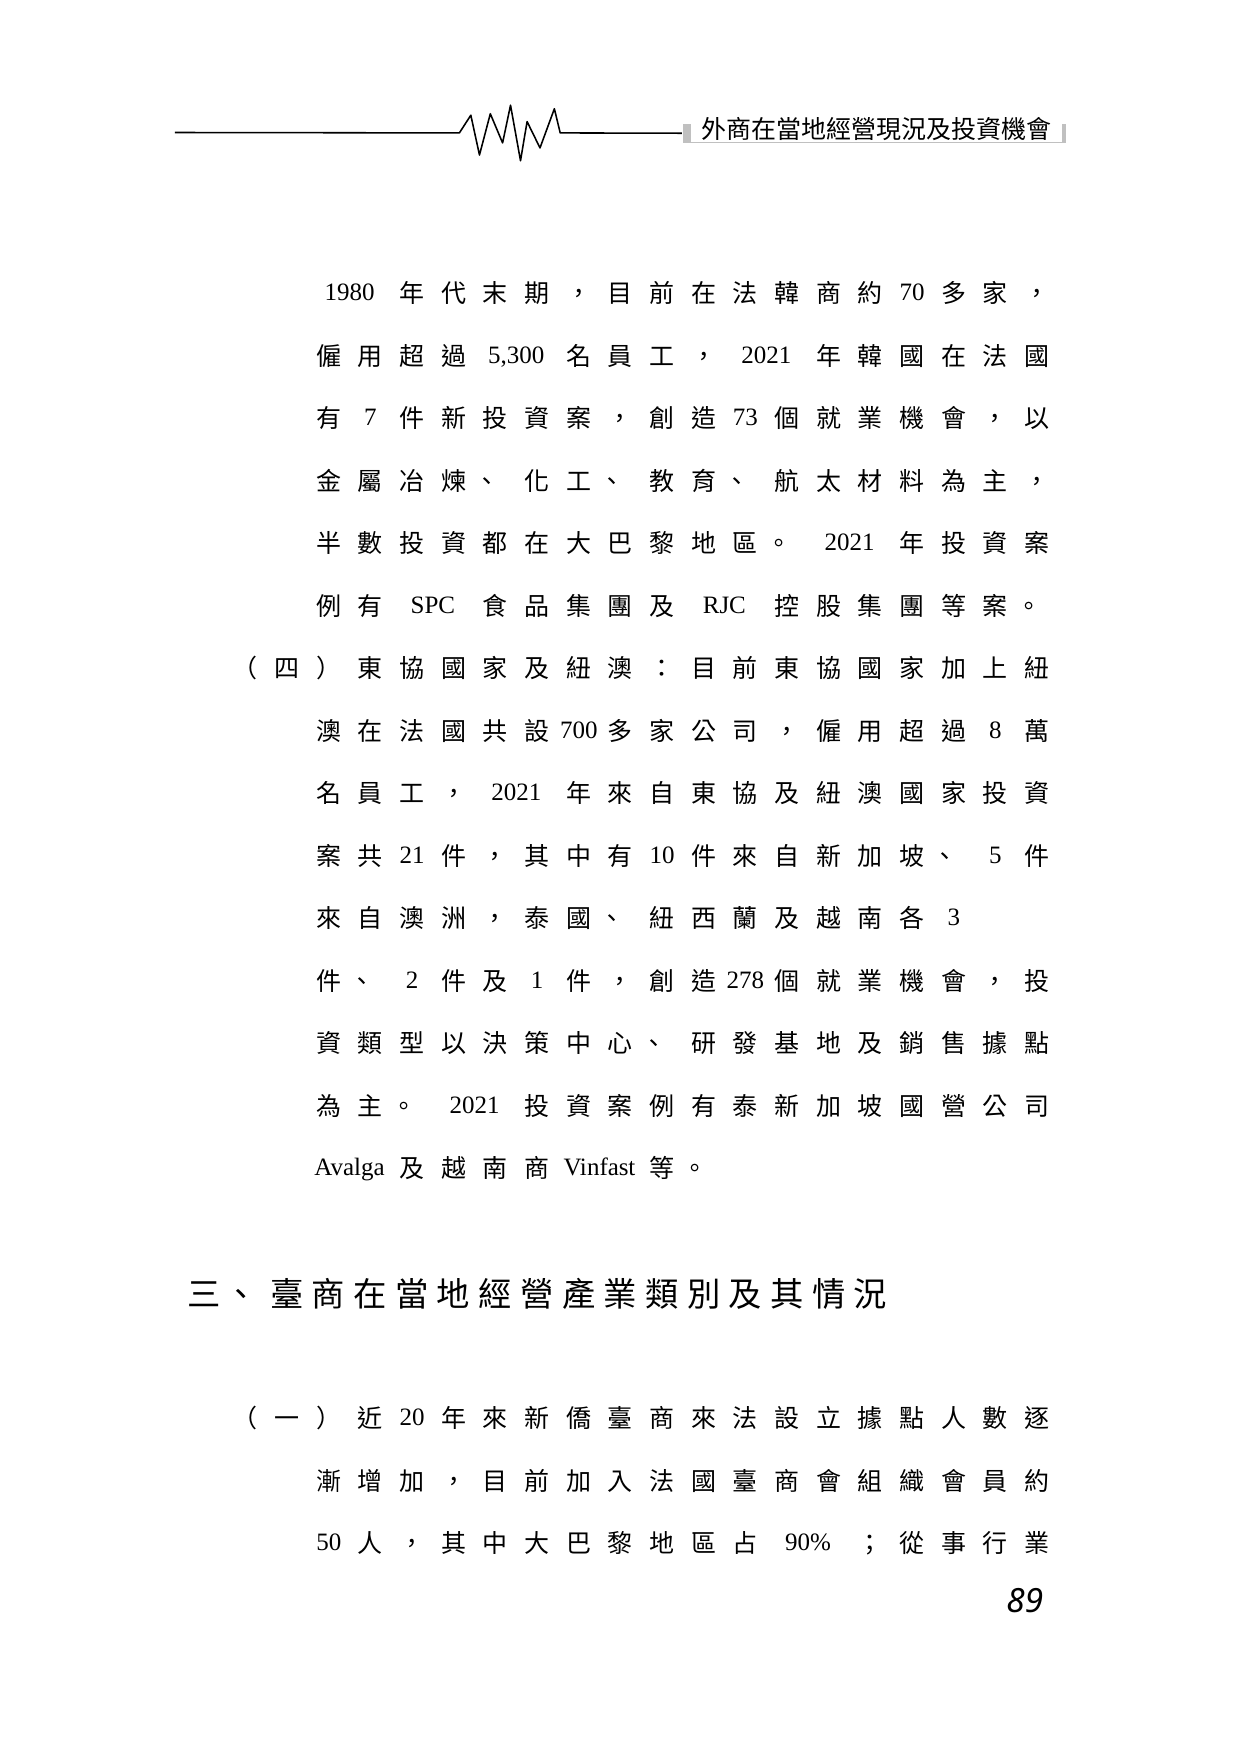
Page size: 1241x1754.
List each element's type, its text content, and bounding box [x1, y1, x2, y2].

text 1980年代末期，目前在法韓商約70多家，僱用超過5,300名員工，2021年韓國在法國有7件新投資案，創造73個就業機會，以金屬冶煉、化工、教育、航太材料為主，半數投資都在大巴黎地區。2021年投資案例有SPC食品集團及RJC控股集團等案。 [207, 250, 1058, 625]
text （一）近20年來新僑臺商來法設立據點人數逐漸增加，目前加入法國臺商會組織會員約50人，其中大巴黎地區占90%；從事行業 [207, 1375, 1058, 1563]
text （四）東協國家及紐澳：目前東協國家加上紐澳在法國共設700多家公司，僱用超過8萬名員工，2021年來自東協及紐澳國家投資案共21件，其中有10件來自新加坡、5件來自澳洲，泰國、紐西蘭及越南各3件、2件及1件，創造278個就業機會，投資類型以決策中心、研發基地及銷售據點為主。2021投資案例有泰新加坡國營公司Avalga及越南商Vinfast等。 [207, 625, 1058, 1188]
text 三、臺商在當地經營產業類別及其情況 [183, 1250, 1058, 1313]
